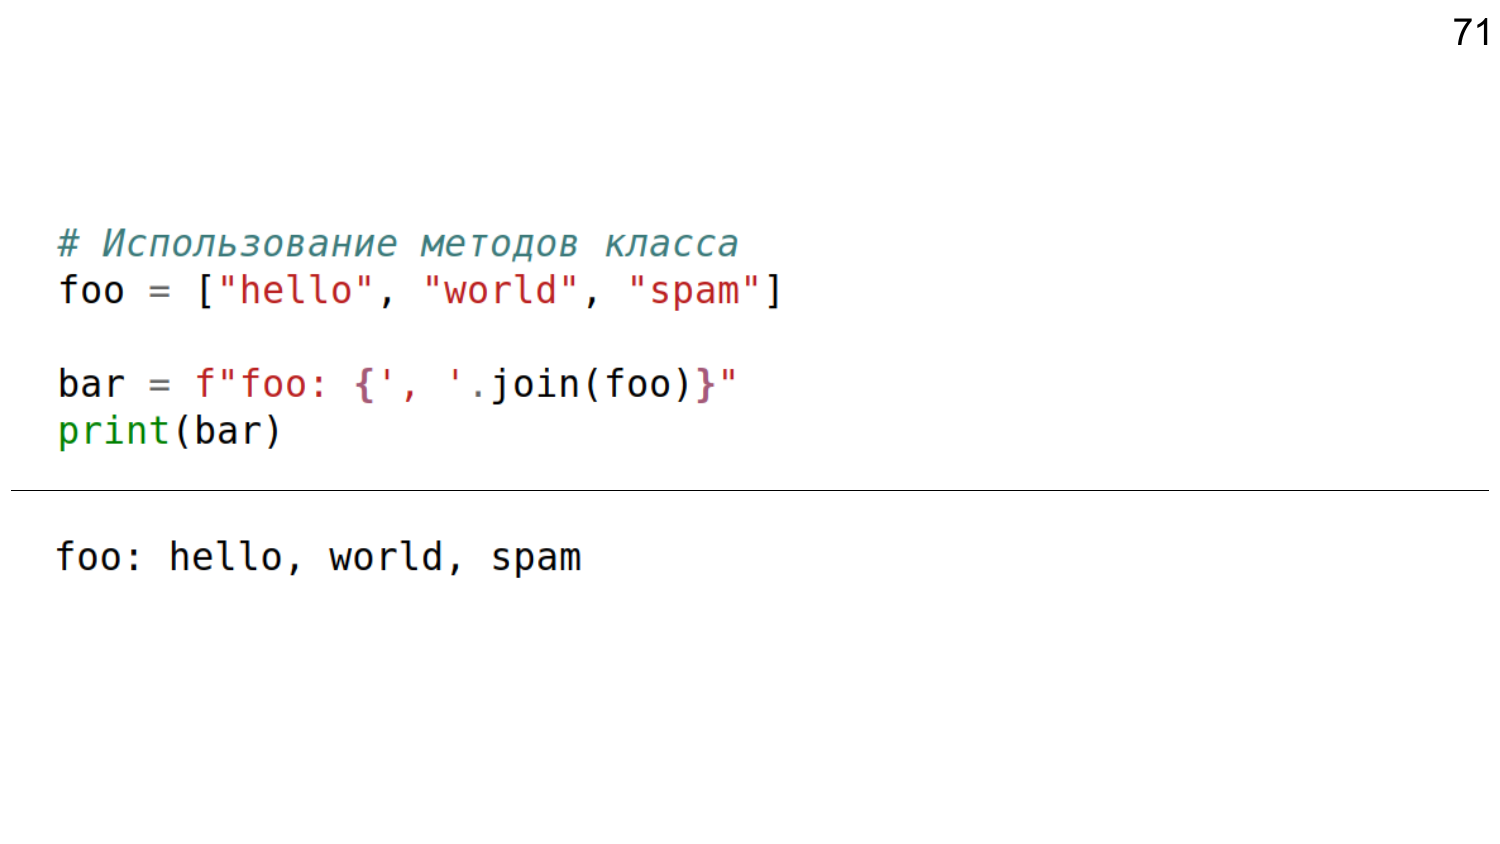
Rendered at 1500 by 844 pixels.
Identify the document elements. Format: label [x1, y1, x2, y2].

picture [47, 216, 788, 459]
picture [47, 529, 592, 587]
